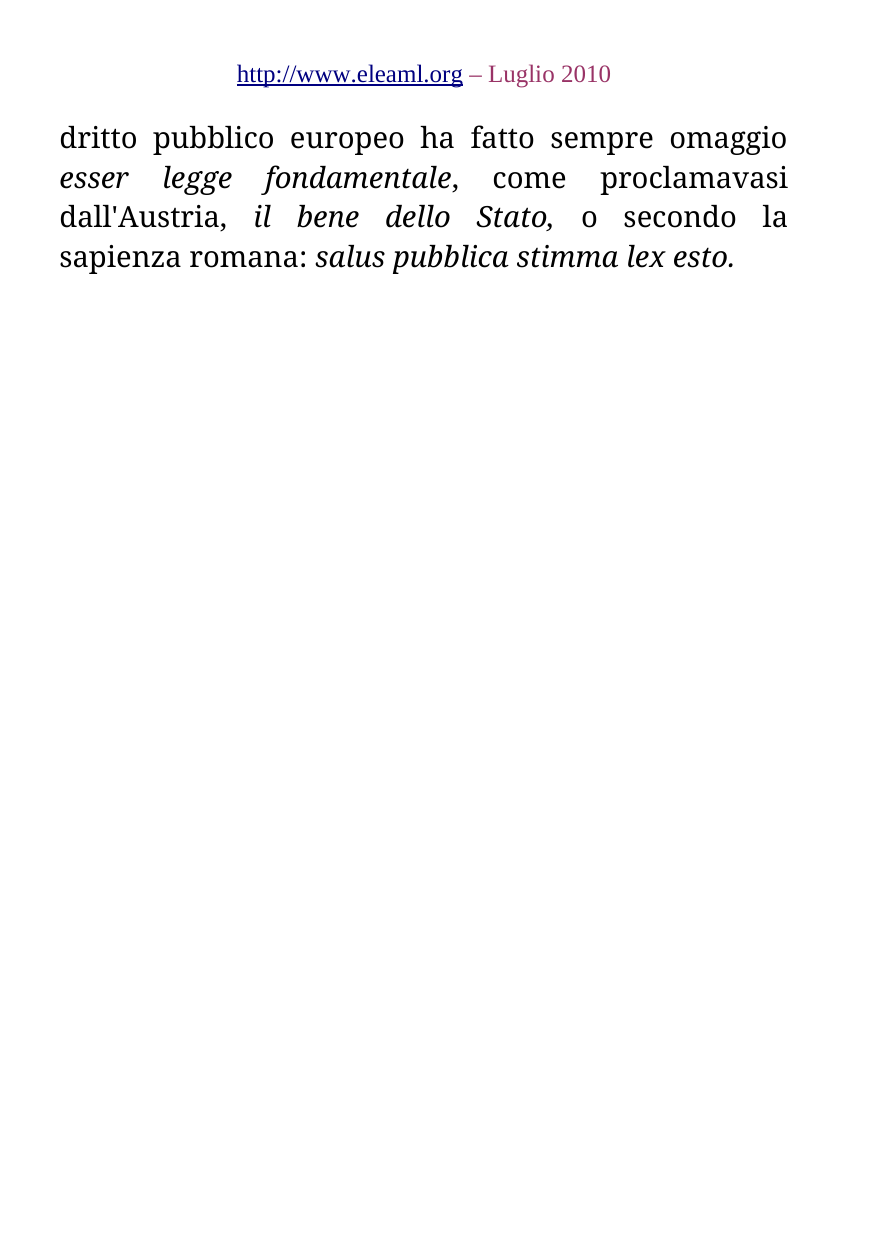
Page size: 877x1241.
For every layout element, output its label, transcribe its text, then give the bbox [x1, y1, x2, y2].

text dritto pubblico europeo ha fatto sempre omaggio esser legge fondamentale, come proclamavasi dall'Austria, il bene dello Stato, o secondo la sapienza romana: salus pubblica stimma lex esto. [59, 117, 788, 276]
